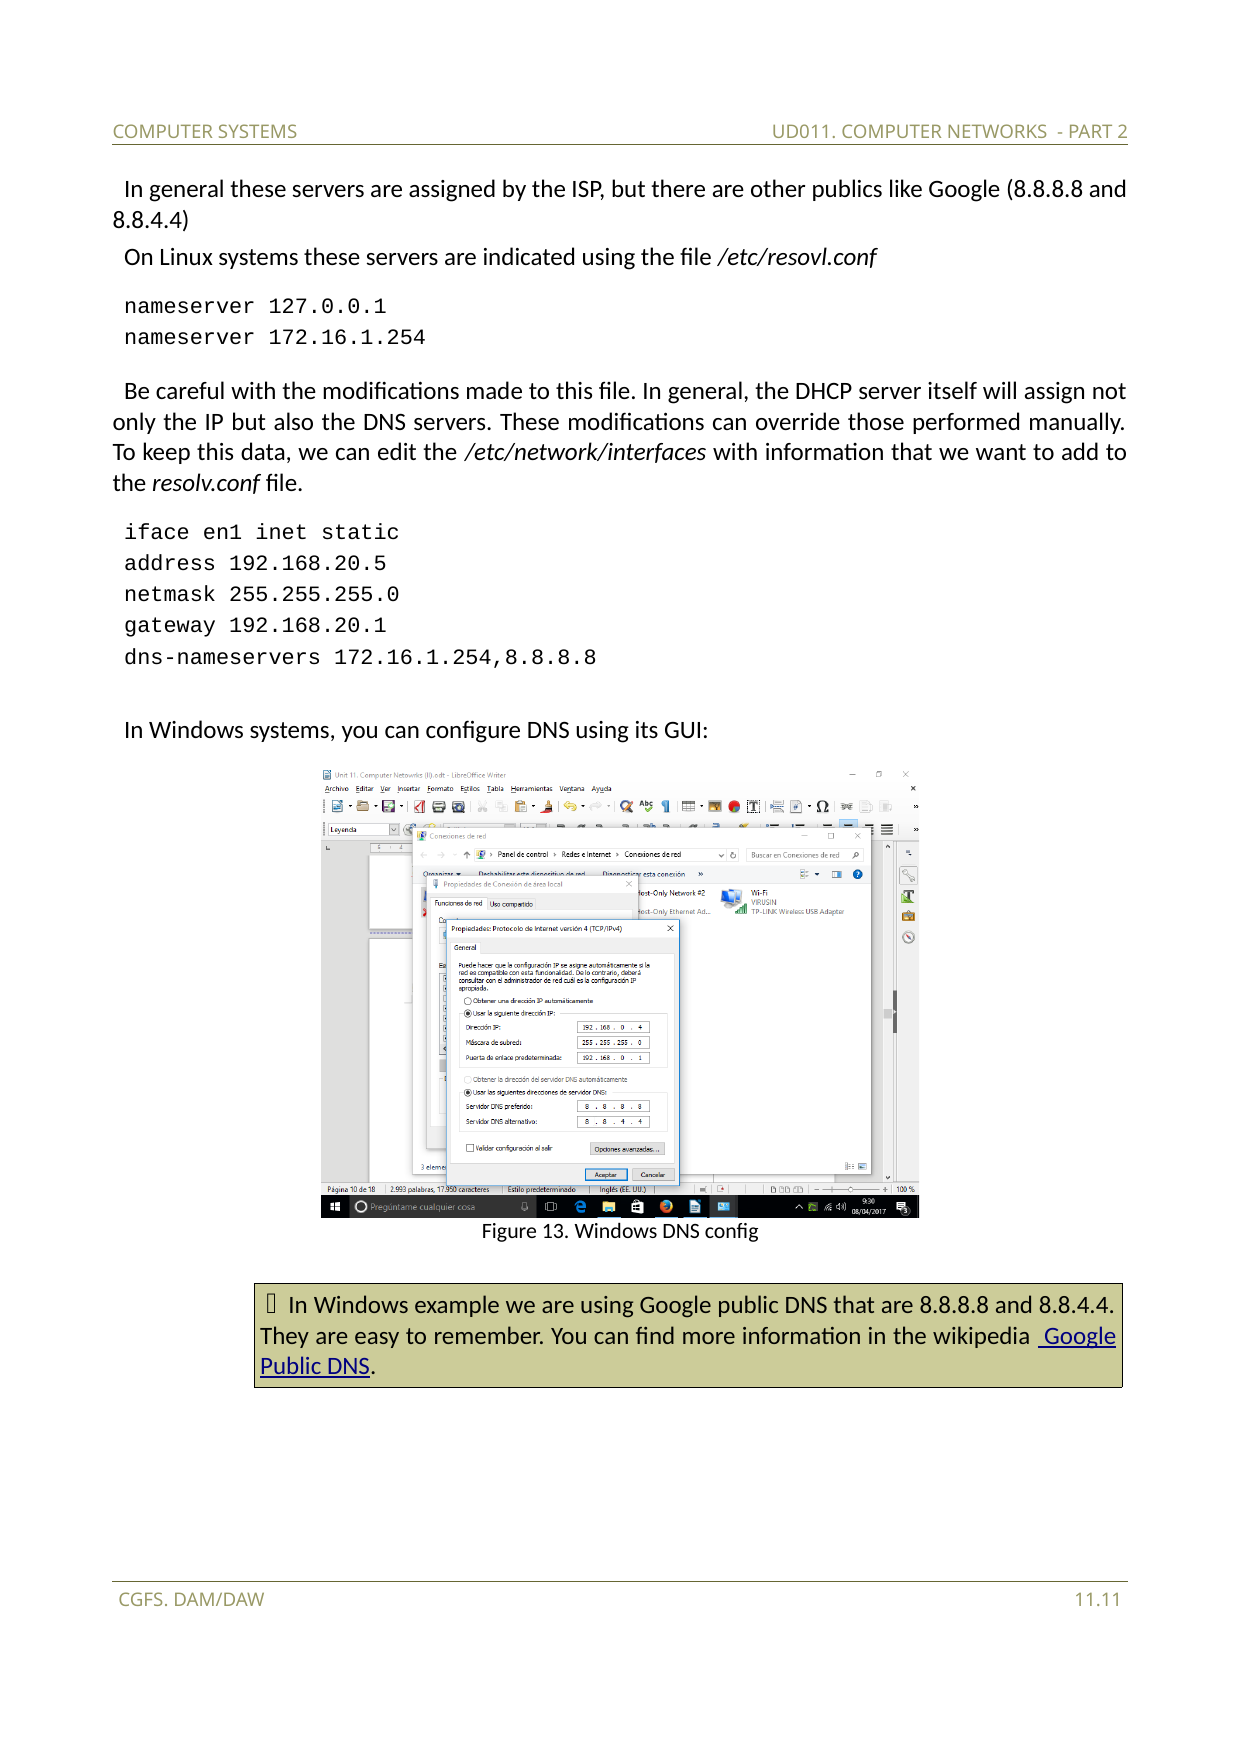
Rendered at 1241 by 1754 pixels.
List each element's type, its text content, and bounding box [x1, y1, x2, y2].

text dns-nameservers 172.16.1.254,8.8.8.8 [112, 646, 1128, 671]
text gateway 192.168.20.1 [112, 614, 1128, 639]
text In general these servers are assigned by the ISP, but there are other publics like Google (8.8.8.8 and 8.8.4.4) [112, 173, 1128, 234]
text On Linux systems these servers are indicated using the file /etc/resovl.conf [112, 241, 1128, 271]
text  In Windows example we are using Google public DNS that are 8.8.8.8 and 8.8.4.4. They are easy to remember. You can find more information in the wikipedia Google Public DNS. [255, 1284, 1122, 1387]
text nameserver 172.16.1.254 [112, 326, 1128, 351]
text netmask 255.255.255.0 [112, 583, 1128, 608]
text iface en1 inet static [112, 521, 1128, 546]
text nameserver 127.0.0.1 [112, 295, 1128, 320]
text Figure 13. Windows DNS config [321, 1218, 919, 1244]
text address 192.168.20.5 [112, 552, 1128, 577]
text Be careful with the modifications made to this file. In general, the DHCP server itself will assign not only the IP but also the DNS servers. These modifications can override those performed manually. To keep this data, we can edit the /etc/network/interfaces with information that we want to add to the resolv.conf file. [112, 375, 1128, 497]
picture [321, 768, 920, 1218]
text In Windows systems, you can configure DNS using its GUI: [112, 714, 1128, 744]
